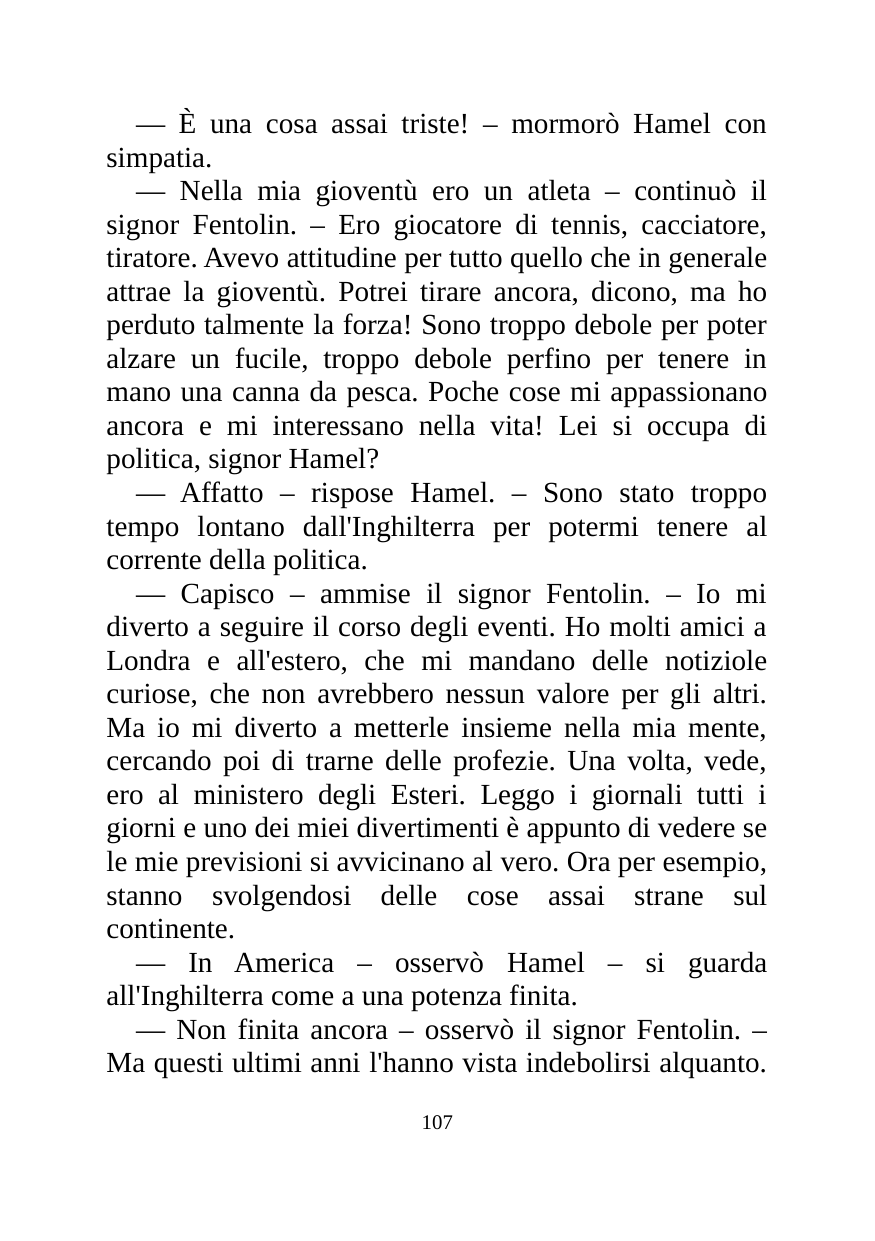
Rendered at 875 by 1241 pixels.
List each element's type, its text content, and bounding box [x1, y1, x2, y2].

text — Nella mia gioventù ero un atleta – continuò il signor Fentolin. – Ero giocatore di tennis, cacciatore, tiratore. Avevo attitudine per tutto quello che in generale attrae la gioventù. Potrei tirare ancora, dicono, ma ho perduto talmente la forza! Sono troppo debole per poter alzare un fucile, troppo debole perfino per tenere in mano una canna da pesca. Poche cose mi appassionano ancora e mi interessano nella vita! Lei si occupa di politica, signor Hamel? [106, 173, 768, 475]
text — È una cosa assai triste! – mormorò Hamel con simpatia. [106, 106, 768, 173]
text — Non finita ancora – osservò il signor Fentolin. – Ma questi ultimi anni l'hanno vista indebolirsi alquanto. [106, 1012, 768, 1079]
text — Affatto – rispose Hamel. – Sono stato troppo tempo lontano dall'Inghilterra per potermi tenere al corrente della politica. [106, 475, 768, 576]
text — Capisco – ammise il signor Fentolin. – Io mi diverto a seguire il corso degli eventi. Ho molti amici a Londra e all'estero, che mi mandano delle notiziole curiose, che non avrebbero nessun valore per gli altri. Ma io mi diverto a metterle insieme nella mia mente, cercando poi di trarne delle profezie. Una volta, vede, ero al ministero degli Esteri. Leggo i giornali tutti i giorni e uno dei miei divertimenti è appunto di vedere se le mie previsioni si avvicinano al vero. Ora per esempio, stanno svolgendosi delle cose assai strane sul continente. [106, 576, 768, 945]
text — In America – osservò Hamel – si guarda all'Inghilterra come a una potenza finita. [106, 945, 768, 1012]
